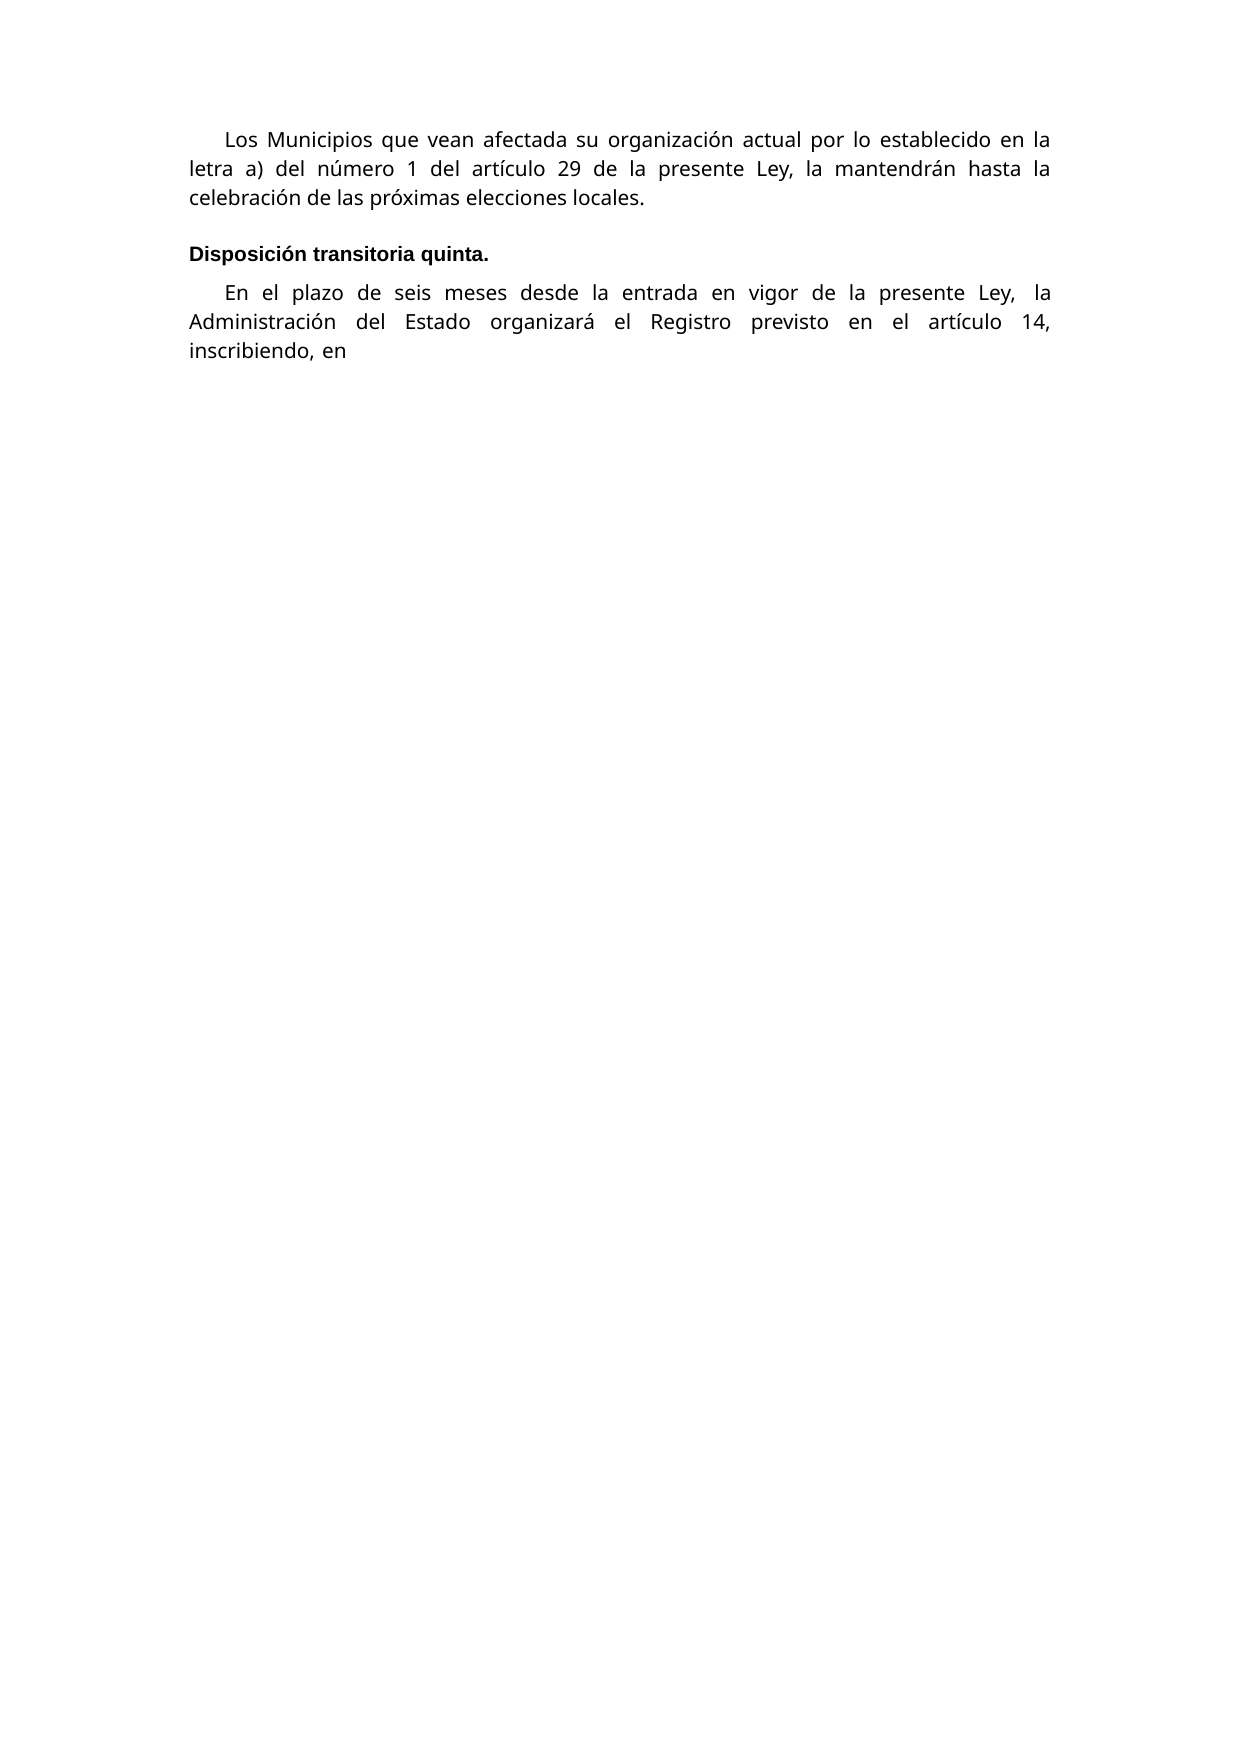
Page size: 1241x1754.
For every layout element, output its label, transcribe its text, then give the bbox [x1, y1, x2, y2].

subtitle Disposición transitoria quinta. [189, 242, 1184, 266]
text En el plazo de seis meses desde la entrada en vigor de la presente Ley, la Administración del Estado organizará el Registro previsto en el artículo 14, inscribiendo, en [189, 278, 1051, 365]
text Los Municipios que vean afectada su organización actual por lo establecido en la letra a) del número 1 del artículo 29 de la presente Ley, la mantendrán hasta la celebración de las próximas elecciones locales. [189, 125, 1051, 212]
